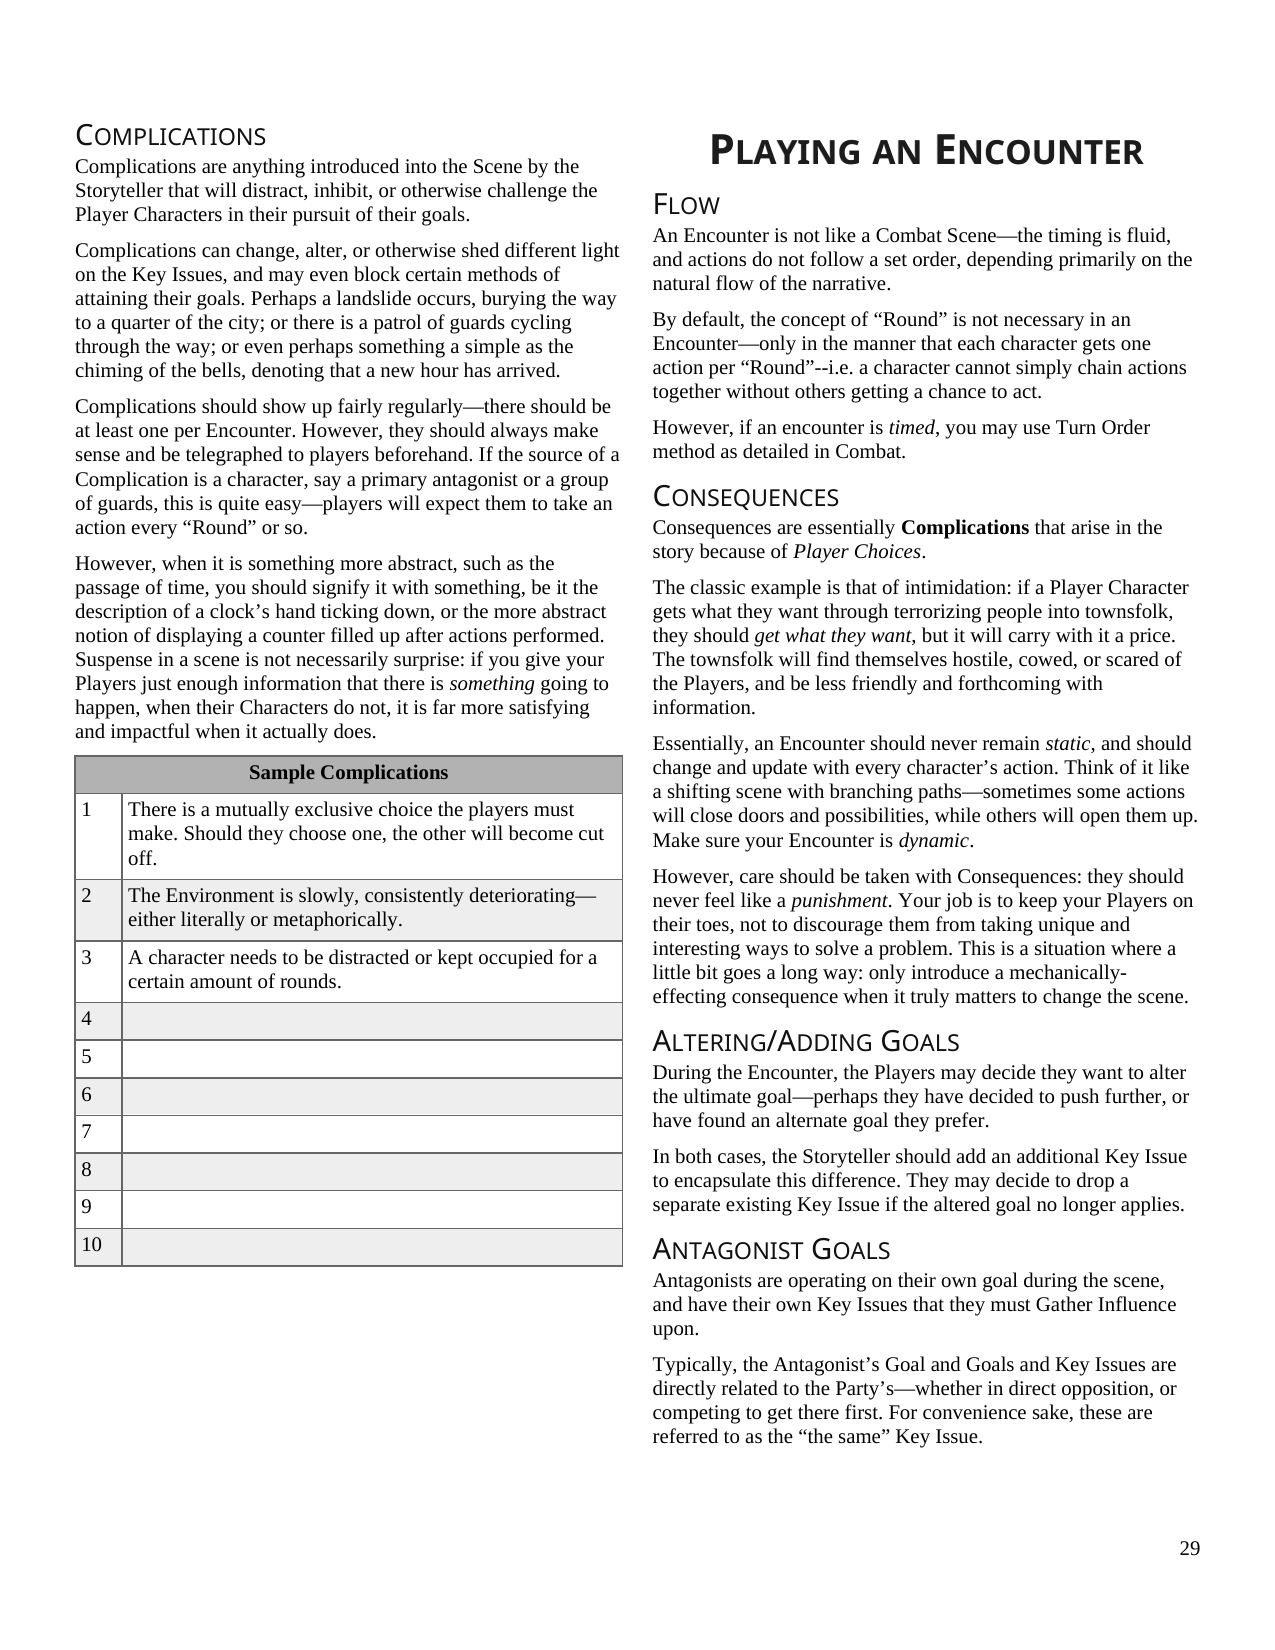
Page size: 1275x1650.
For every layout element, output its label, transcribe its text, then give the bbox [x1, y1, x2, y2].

table_cell [123, 1041, 622, 1077]
text Consequences are essentially Complications that arise in the story because of Player Choices. [652, 515, 1200, 563]
table_cell 2 [76, 880, 121, 940]
text Complications are anything introduced into the Scene by the Storyteller that will distract, inhibit, or otherwise challenge the Player Characters in their pursuit of their goals. [75, 154, 622, 226]
table_cell 6 [76, 1079, 121, 1114]
text Antagonists are operating on their own goal during the scene, and have their own Key Issues that they must Gather Influence upon. [652, 1268, 1200, 1340]
text Complications should show up fairly regularly—there should be at least one per Encounter. However, they should always make sense and be telegraphed to players beforehand. If the source of a Complication is a character, say a primary antagonist or a group of guards, this is quite easy—players will expect them to take an action every “Round” or so. [75, 394, 622, 539]
table_cell 10 [76, 1229, 121, 1265]
table_cell [123, 1229, 622, 1265]
table_cell 3 [76, 942, 121, 1002]
table_cell 8 [76, 1154, 121, 1190]
text An Encounter is not like a Combat Scene—the timing is fluid, and actions do not follow a set order, depending primarily on the natural flow of the narrative. [652, 223, 1200, 295]
subtitle Complications [75, 114, 622, 154]
table_cell [123, 1079, 622, 1114]
table_cell [123, 1003, 622, 1039]
table_cell 9 [76, 1191, 121, 1227]
text Complications can change, alter, or otherwise shed different light on the Key Issues, and may even block certain methods of attaining their goals. Perhaps a landslide occurs, burying the way to a quarter of the city; or there is a patrol of guards cycling through the way; or even perhaps something a simple as the chiming of the bells, denoting that a new hour has arrived. [75, 238, 622, 382]
table_header Sample Complications [76, 757, 622, 793]
text However, if an encounter is timed, you may use Turn Order method as detailed in Combat. [652, 415, 1200, 463]
table_cell The Environment is slowly, consistently deteriorating—either literally or metaphorically. [123, 880, 622, 940]
text The classic example is that of intimidation: if a Player Character gets what they want through terrorizing people into townsfolk, they should get what they want, but it will carry with it a price. The townsfolk will find themselves hostile, cowed, or scared of the Players, and be less friendly and forthcoming with information. [652, 575, 1200, 719]
text However, care should be taken with Consequences: they should never feel like a punishment. Your job is to keep your Players on their toes, not to discourage them from taking unique and interesting ways to solve a problem. This is a situation where a little bit goes a long way: only introduce a mechanically-effecting consequence when it truly matters to change the scene. [652, 863, 1200, 1008]
text However, when it is something more abstract, such as the passage of time, you should signify it with something, be it the description of a clock’s hand ticking down, or the more abstract notion of displaying a counter filled up after actions performed. Suspense in a scene is not necessarily surprise: if you give your Players just enough information that there is something going to happen, when their Characters do not, it is far more satisfying and impactful when it actually does. [75, 551, 622, 743]
table_cell There is a mutually exclusive choice the players must make. Should they choose one, the other will become cut off. [123, 794, 622, 878]
table_cell 4 [76, 1003, 121, 1039]
table_cell [123, 1116, 622, 1152]
table_cell [123, 1154, 622, 1190]
table_cell [123, 1191, 622, 1227]
table_cell 7 [76, 1116, 121, 1152]
table_cell 1 [76, 794, 121, 878]
subtitle Consequences [652, 475, 1200, 515]
subtitle Antagonist Goals [652, 1228, 1200, 1268]
text Typically, the Antagonist’s Goal and Goals and Key Issues are directly related to the Party’s—whether in direct opposition, or competing to get there first. For convenience sake, these are referred to as the “the same” Key Issue. [652, 1352, 1200, 1448]
text In both cases, the Storyteller should add an additional Key Issue to encapsulate this difference. They may decide to drop a separate existing Key Issue if the altered goal no longer applies. [652, 1144, 1200, 1216]
subtitle Playing an Encounter [652, 120, 1200, 177]
text By default, the concept of “Round” is not necessary in an Encounter—only in the manner that each character gets one action per “Round”--i.e. a character cannot simply chain actions together without others getting a chance to act. [652, 307, 1200, 403]
text During the Encounter, the Players may decide they want to alter the ultimate goal—perhaps they have decided to push further, or have found an alternate goal they prefer. [652, 1059, 1200, 1132]
subtitle Altering/Adding Goals [652, 1020, 1200, 1059]
table_cell A character needs to be distracted or kept occupied for a certain amount of rounds. [123, 942, 622, 1002]
subtitle Flow [652, 183, 1200, 223]
table_cell 5 [76, 1041, 121, 1077]
text Essentially, an Encounter should never remain static, and should change and update with every character’s action. Think of it like a shifting scene with branching paths—sometimes some actions will close doors and possibilities, while others will open them up. Make sure your Encounter is dynamic. [652, 731, 1200, 852]
